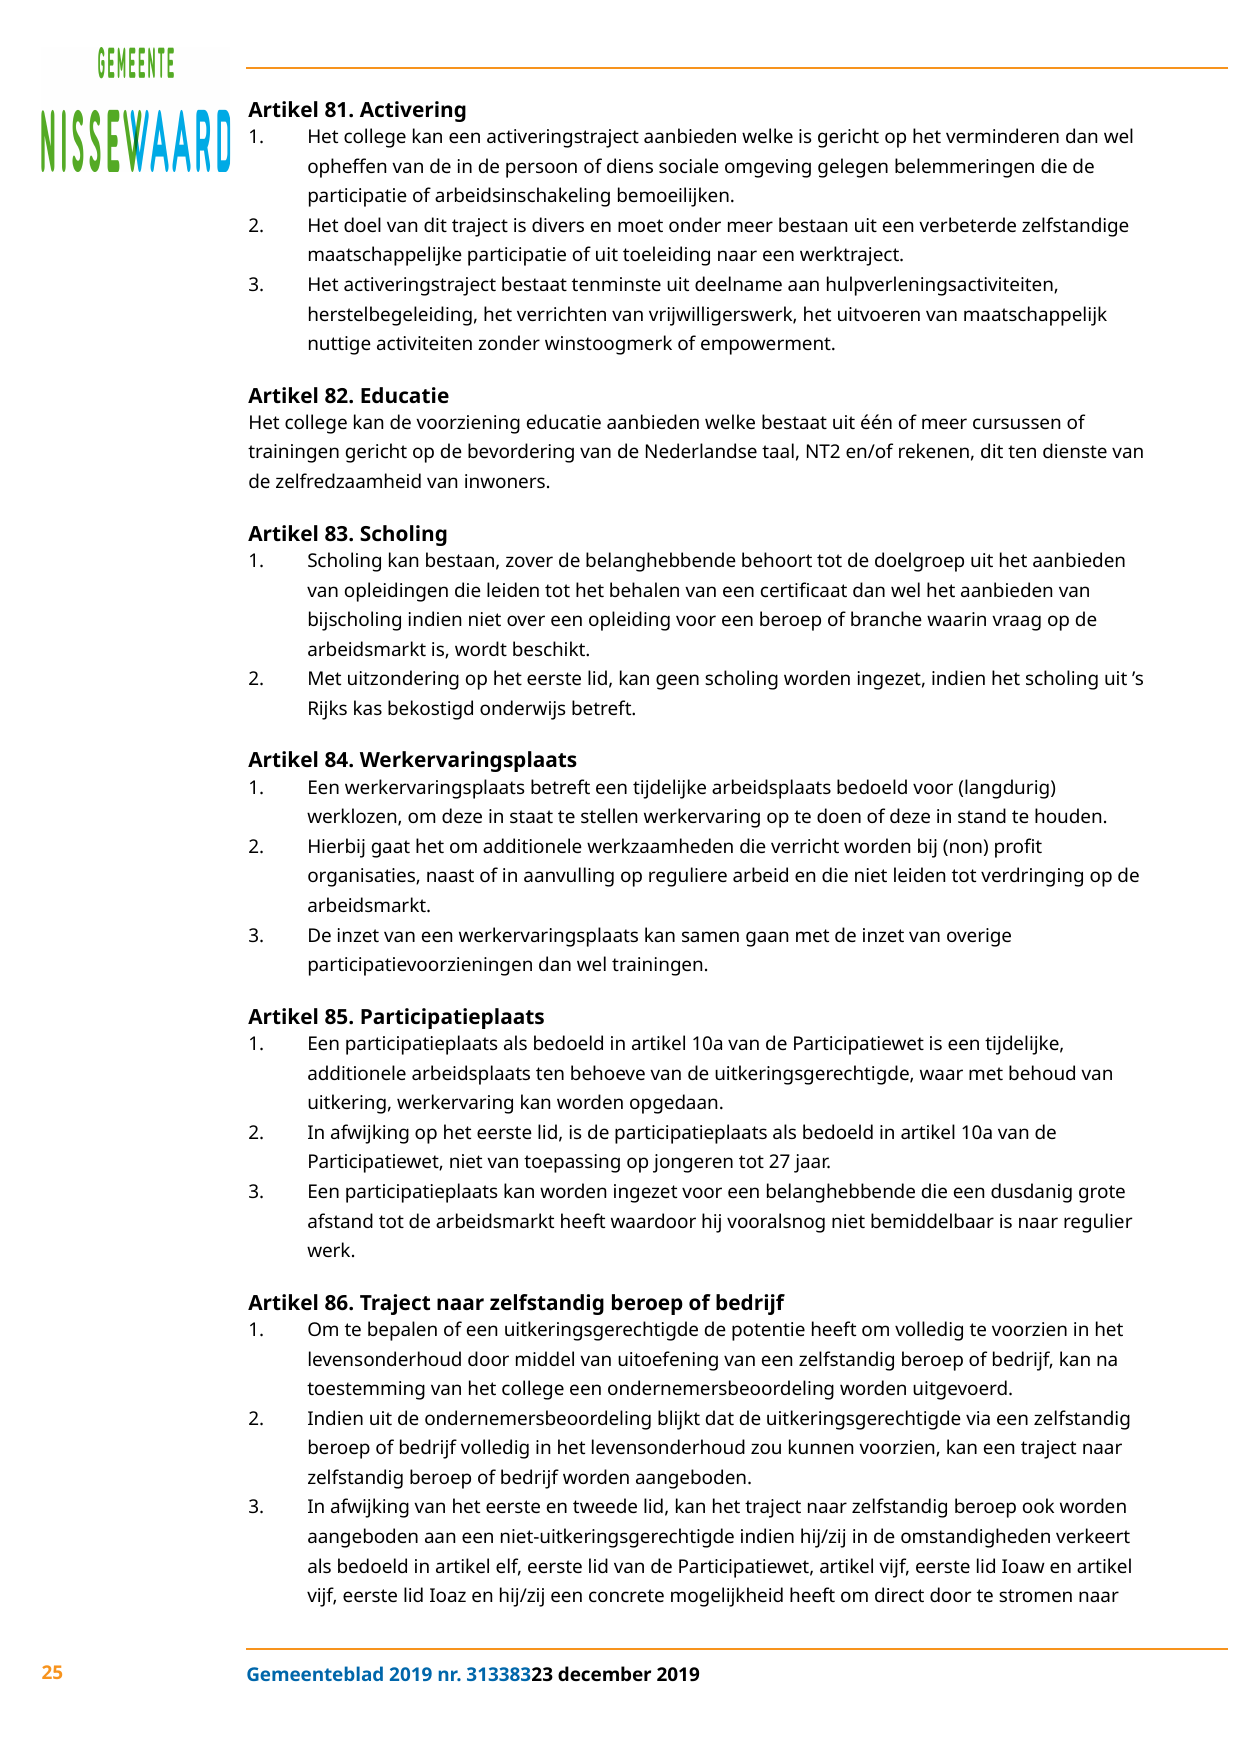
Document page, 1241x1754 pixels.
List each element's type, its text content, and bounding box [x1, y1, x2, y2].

picture [200, 151, 206, 172]
picture [154, 157, 165, 172]
text Artikel 82. Educatie [248, 381, 1152, 409]
picture [176, 157, 187, 172]
text Het college kan de voorziening educatie aanbieden welke bestaat uit één of meer cursussen of trainingen gericht op de bevordering van de Nederlandse taal, NT2 en/of rekenen, dit ten dienste van de zelfredzaamheid van inwoners. [248, 409, 1152, 494]
list Met uitzondering op het eerste lid, kan geen scholing worden ingezet, indien het scholing uit ’s Rijks kas bekostigd onderwijs betreft. [248, 666, 1152, 721]
picture [222, 122, 227, 160]
list Het activeringstraject bestaat tenminste uit deelname aan hulpverleningsactiviteiten, herstelbegeleiding, het verrichten van vrijwilligerswerk, het uitvoeren van maatschappelijk nuttige activiteiten zonder winstoogmerk of empowerment. [248, 271, 1152, 356]
text Artikel 84. Werkervaringsplaats [248, 746, 1152, 774]
text Artikel 86. Traject naar zelfstandig beroep of bedrijf [248, 1288, 1152, 1316]
list Het doel van dit traject is divers en moet onder meer bestaan uit een verbeterde zelfstandige maatschappelijke participatie of uit toeleiding naar een werktraject. [248, 212, 1152, 267]
list Een participatieplaats als bedoeld in artikel 10a van de Participatiewet is een tijdelijke, additionele arbeidsplaats ten behoeve van de uitkeringsgerechtigde, waar met behoud van uitkering, werkervaring kan worden opgedaan. [248, 1030, 1152, 1115]
text Artikel 85. Participatieplaats [248, 1002, 1152, 1030]
list Om te bepalen of een uitkeringsgerechtigde de potentie heeft om volledig te voorzien in het levensonderhoud door middel van uitoefening van een zelfstandig beroep of bedrijf, kan na toestemming van het college een ondernemersbeoordeling worden uitgevoerd. [248, 1316, 1152, 1401]
list In afwijking van het eerste en tweede lid, kan het traject naar zelfstandig beroep ook worden aangeboden aan een niet-uitkeringsgerechtigde indien hij/zij in de omstandigheden verkeert als bedoeld in artikel elf, eerste lid van de Participatiewet, artikel vijf, eerste lid Ioaw en artikel vijf, eerste lid Ioaz en hij/zij een concrete mogelijkheid heeft om direct door te stromen naar [248, 1494, 1152, 1608]
picture [201, 122, 206, 138]
list Een werkervaringsplaats betreft een tijdelijke arbeidsplaats bedoeld voor (langdurig) werklozen, om deze in staat te stellen werkervaring op te doen of deze in stand te houden. [248, 774, 1152, 829]
list Scholing kan bestaan, zover de belanghebbende behoort tot de doelgroep uit het aanbieden van opleidingen die leiden tot het behalen van een certificaat dan wel het aanbieden van bijscholing indien niet over een opleiding voor een beroep of branche waarin vraag op de arbeidsmarkt is, wordt beschikt. [248, 547, 1152, 662]
list De inzet van een werkervaringsplaats kan samen gaan met de inzet van overige participatievoorzieningen dan wel trainingen. [248, 922, 1152, 977]
text Artikel 83. Scholing [248, 519, 1152, 547]
list Het college kan een activeringstraject aanbieden welke is gericht op het verminderen dan wel opheffen van de in de persoon of diens sociale omgeving gelegen belemmeringen die de participatie of arbeidsinschakeling bemoeilijken. [248, 123, 1152, 208]
text Artikel 81. Activering [248, 95, 1152, 123]
list Hierbij gaat het om additionele werkzaamheden die verricht worden bij (non) profit organisaties, naast of in aanvulling op reguliere arbeid en die niet leiden tot verdringing op de arbeidsmarkt. [248, 833, 1152, 918]
list Indien uit de ondernemersbeoordeling blijkt dat de uitkeringsgerechtigde via een zelfstandig beroep of bedrijf volledig in het levensonderhoud zou kunnen voorzien, kan een traject naar zelfstandig beroep of bedrijf worden aangeboden. [248, 1405, 1152, 1490]
list Een participatieplaats kan worden ingezet voor een belanghebbende die een dusdanig grote afstand tot de arbeidsmarkt heeft waardoor hij vooralsnog niet bemiddelbaar is naar regulier werk. [248, 1178, 1152, 1263]
list In afwijking op het eerste lid, is de participatieplaats als bedoeld in artikel 10a van de Participatiewet, niet van toepassing op jongeren tot 27 jaar. [248, 1119, 1152, 1174]
picture [41, 47, 231, 172]
